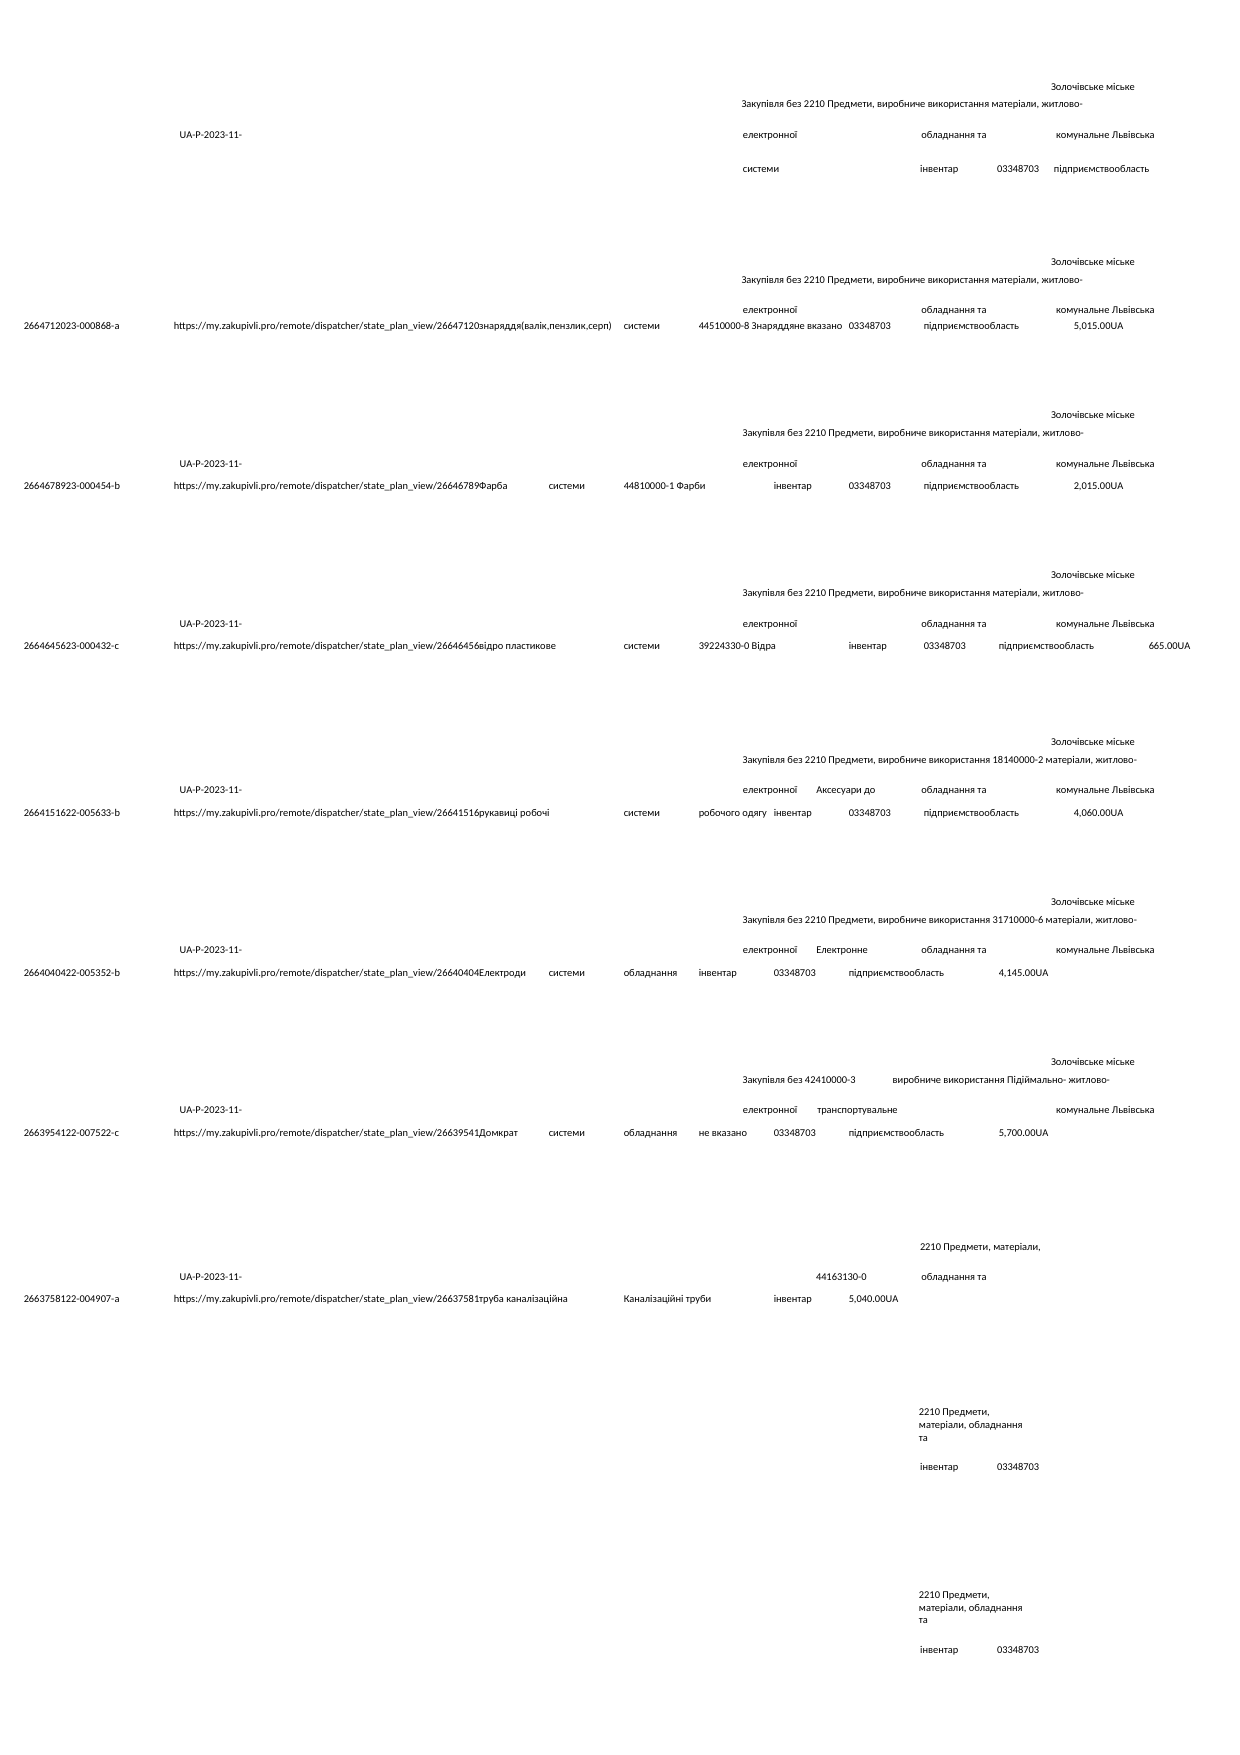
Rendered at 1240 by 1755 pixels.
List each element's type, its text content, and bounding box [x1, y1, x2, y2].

text Золочівське міське [1051, 895, 1137, 908]
text UA-P-2023-11- 44163130-0 обладнання та [23, 1258, 1239, 1286]
list 2664712023-000868-a https://my.zakupivli.pro/remote/dispatcher/state_plan_view/26647120знаряддя(валік,пензлик,серп) системи 44510000-8 Знаряддяне вказано 03348703 підприємствообласть 5,015.00UA [0, 319, 1239, 332]
text Закупівля без 2210 Предмети, виробниче використання 18140000-2 матеріали, житлово- [742, 753, 1166, 766]
text Закупівля без 2210 Предмети, виробниче використання 31710000-6 матеріали, житлово- [742, 913, 1166, 926]
text Закупівля без 42410000-3 виробниче використання Підіймально- житлово- [742, 1073, 1166, 1086]
list 2664645623-000432-c https://my.zakupivli.pro/remote/dispatcher/state_plan_view/26646456відро пластикове системи 39224330-0 Відра інвентар 03348703 підприємствообласть 665.00UA [0, 639, 1239, 652]
list 2663758122-004907-a https://my.zakupivli.pro/remote/dispatcher/state_plan_view/26637581труба каналізаційна Каналізаційні труби інвентар 5,040.00UA [0, 1292, 1239, 1305]
list 2664678923-000454-b https://my.zakupivli.pro/remote/dispatcher/state_plan_view/26646789Фарба системи 44810000-1 Фарби інвентар 03348703 підприємствообласть 2,015.00UA [0, 479, 1239, 492]
text Золочівське міське [1051, 1055, 1137, 1068]
text Золочівське міське [1051, 408, 1137, 421]
text Закупівля без 2210 Предмети, виробниче використання матеріали, житлово- [742, 586, 1166, 599]
text Золочівське міське [1051, 735, 1137, 748]
text Закупівля без 2210 Предмети, виробниче використання матеріали, житлово- [742, 426, 1166, 439]
list 2664151622-005633-b https://my.zakupivli.pro/remote/dispatcher/state_plan_view/26641516рукавиці робочі системи робочого одягу інвентар 03348703 підприємствообласть 4,060.00UA [0, 806, 1239, 819]
text UA-P-2023-11- електронної обладнання та комунальне Львівська [23, 445, 1239, 473]
list 2663954122-007522-c https://my.zakupivli.pro/remote/dispatcher/state_plan_view/26639541Домкрат системи обладнання не вказано 03348703 підприємствообласть 5,700.00UA [0, 1126, 1239, 1139]
text UA-P-2023-11- електронної Аксесуари до обладнання та комунальне Львівська [23, 772, 1239, 800]
text Золочівське міське [1051, 568, 1137, 581]
text 2210 Предмети, матеріали, [920, 1240, 1045, 1253]
text UA-P-2023-11- електронної транспортувальне комунальне Львівська [23, 1091, 1239, 1119]
list 2664040422-005352-b https://my.zakupivli.pro/remote/dispatcher/state_plan_view/26640404Електроди системи обладнання інвентар 03348703 підприємствообласть 4,145.00UA [0, 966, 1239, 979]
text UA-P-2023-11- електронної обладнання та комунальне Львівська [23, 605, 1239, 633]
text UA-P-2023-11- електронної Електронне обладнання та комунальне Львівська [23, 932, 1239, 959]
